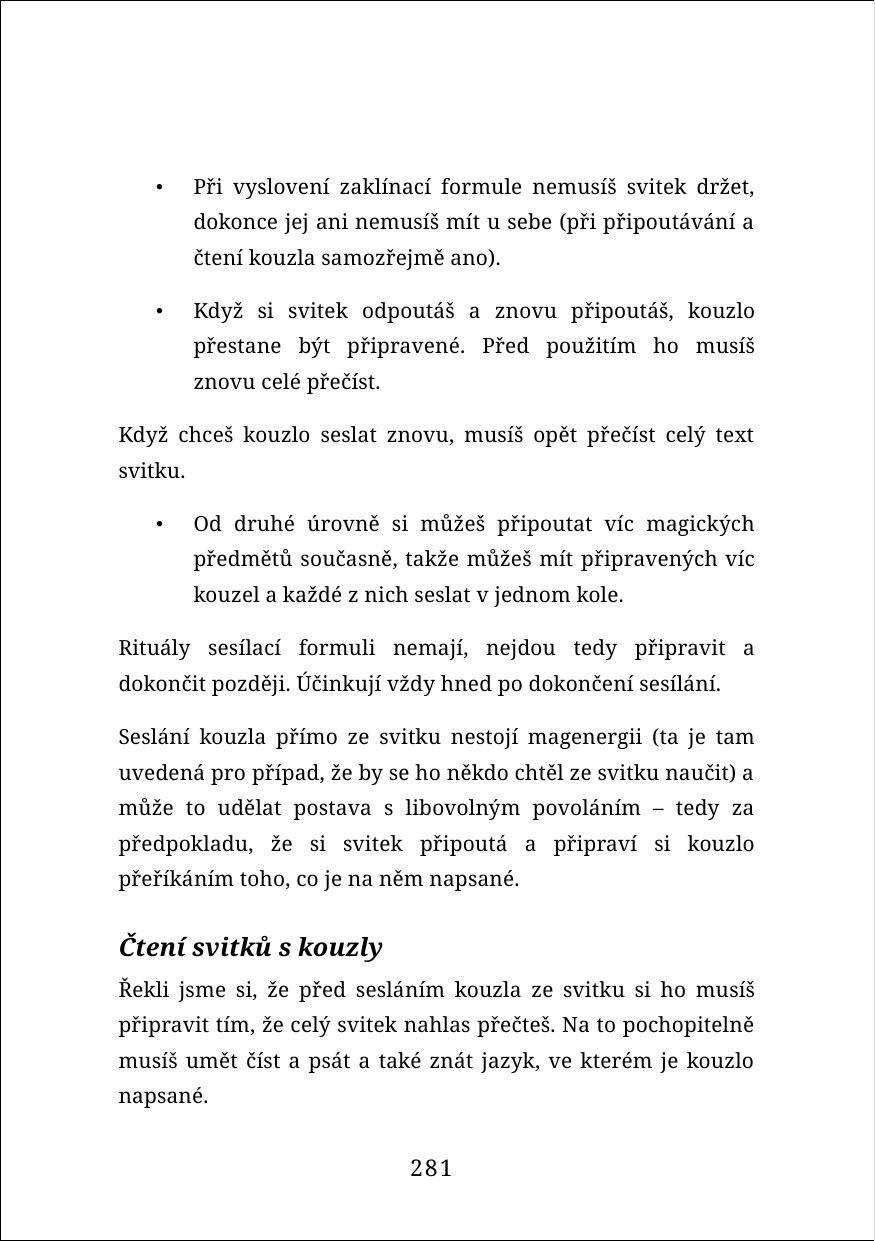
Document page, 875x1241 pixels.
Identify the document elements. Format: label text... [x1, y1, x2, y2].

text Seslání kouzla přímo ze svitku nestojí magenergii (ta je tam uvedená pro případ, že by se ho někdo chtěl ze svitku naučit) a může to udělat postava s libovolným povoláním – tedy za předpokladu, že si svitek připoutá a připraví si kouzlo přeříkáním toho, co je na něm napsané. [118, 722, 756, 893]
text Řekli jsme si, že před sesláním kouzla ze svitku si ho musíš připravit tím, že celý svitek nahlas přečteš. Na to pochopitelně musíš umět číst a psát a také znát jazyk, ve kterém je kouzlo napsané. [118, 975, 756, 1110]
subtitle Čtení svitků s kouzly [118, 929, 756, 963]
text Když chceš kouzlo seslat znovu, musíš opět přečíst celý text svitku. [118, 420, 756, 484]
text Rituály sesílací formuli nemají, nejdou tedy připravit a dokončit později. Účinkují vždy hned po dokončení sesílání. [118, 633, 756, 697]
list Při vyslovení zaklínací formule nemusíš svitek držet, dokonce jej ani nemusíš mít u sebe (při připoutávání a čtení kouzla samozřejmě ano). [156, 172, 756, 271]
list Když si svitek odpoutáš a znovu připoutáš, kouzlo přestane být připravené. Před použitím ho musíš znovu celé přečíst. [156, 296, 756, 396]
list Od druhé úrovně si můžeš připoutat víc magických předmětů současně, takže můžeš mít připravených víc kouzel a každé z nich seslat v jednom kole. [156, 509, 756, 608]
